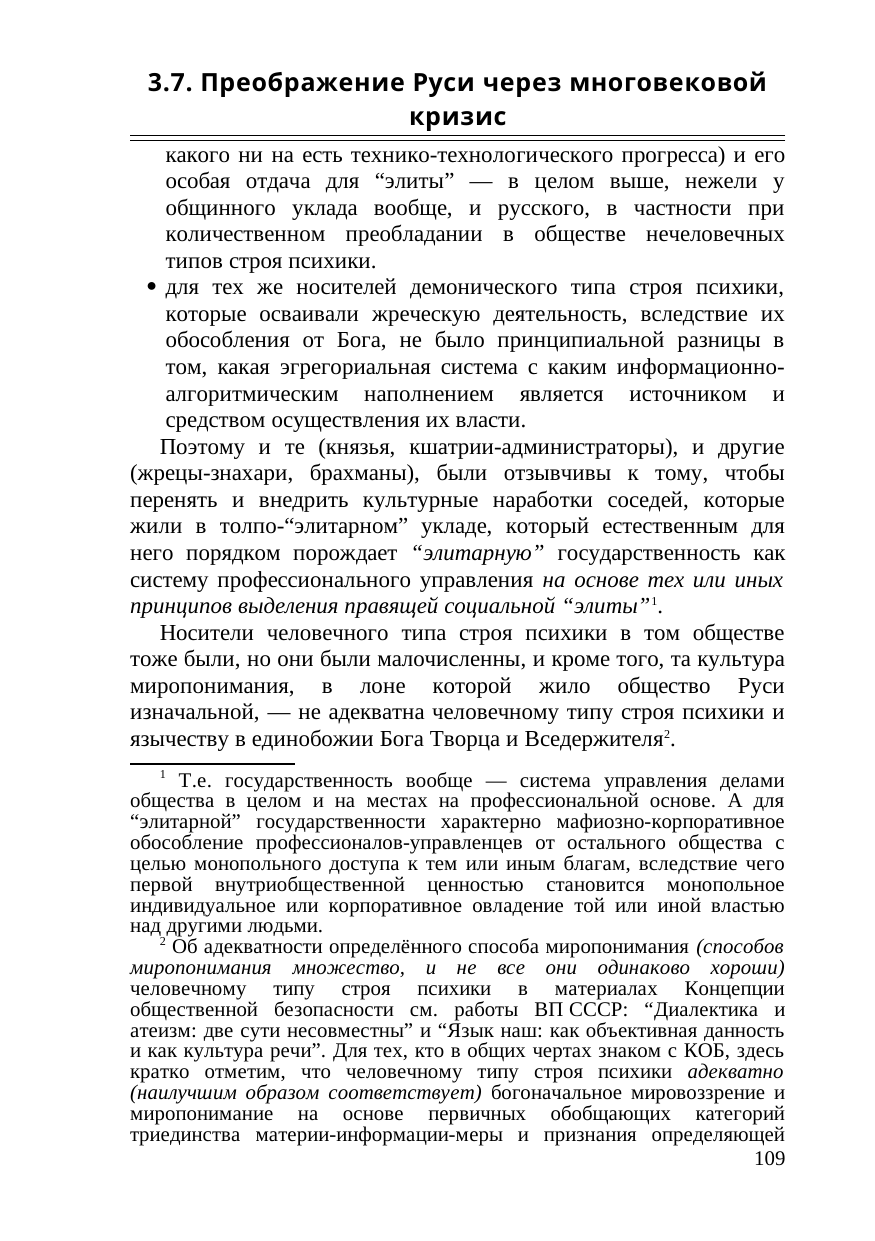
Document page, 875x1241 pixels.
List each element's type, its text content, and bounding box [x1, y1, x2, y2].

list для тех же носителей демонического типа строя психики, которые осваивали жреческую деятельность, вследствие их обособления от Бога, не было принципиальной разницы в том, какая эгрегориальная система с каким информационно-алго­ритмическим наполнением является источником и средством осуществления их власти. [148, 273, 785, 433]
text Т.е. государственность вообще — система управления делами общества в целом и на местах на профессиональной основе. А для “элитарной” государственности характерно мафиозно-корпоративное обособление про­фес­сионалов-управленцев от остального общества с целью монопольного доступа к тем или иным благам, вследствие чего первой внутриобщественной ценностью становится монопольное индивидуальное или корпоративное овладение той или иной властью над другими людьми. [130, 770, 785, 937]
text Об адекватности определённого способа миропонимания (способов миропонимания множество, и не все они одинаково хороши) человечному типу строя психики в материалах Концепции общественной безопасности см. работы ВП СССР: “Диалектика и атеизм: две сути несовместны” и “Язык наш: как объективная данность и как культура речи”. Для тех, кто в общих чертах знаком с КОБ, здесь кратко отметим, что человечному типу строя психики адекватно (наилучшим образом соответствует) богоначальное мировоззрение и миропонимание на основе первичных обобщающих категорий триединства материи-информации-меры и признания определяющей [130, 937, 785, 1145]
text Носители человечного типа строя психики в том обществе тоже были, но они были малочисленны, и кроме того, та культура миропонимания, в лоне которой жило общество Руси изначальной, — не адекватна человечному типу строя психики и язычеству в единобожии Бога Творца и Вседержителя. [130, 618, 785, 751]
list какого ни на есть технико-техноло­ги­ческого прогресса) и его особая отдача для “элиты” — в целом выше, нежели у общинного уклада вообще, и русского, в частности при количественном преобладании в обществе нечеловечных типов строя психики. [148, 141, 785, 273]
text Поэтому и те (князья, кшатрии-администраторы), и другие (жрецы-знахари, брахманы), были отзывчивы к тому, чтобы перенять и внедрить культурные наработки соседей, которые жили в толпо-“элитарном” укладе, который естественным для него порядком порождает “элитарную” государственность как систему профессионального управления на основе тех или иных принципов выделения правящей социальной “элиты”. [130, 433, 785, 618]
